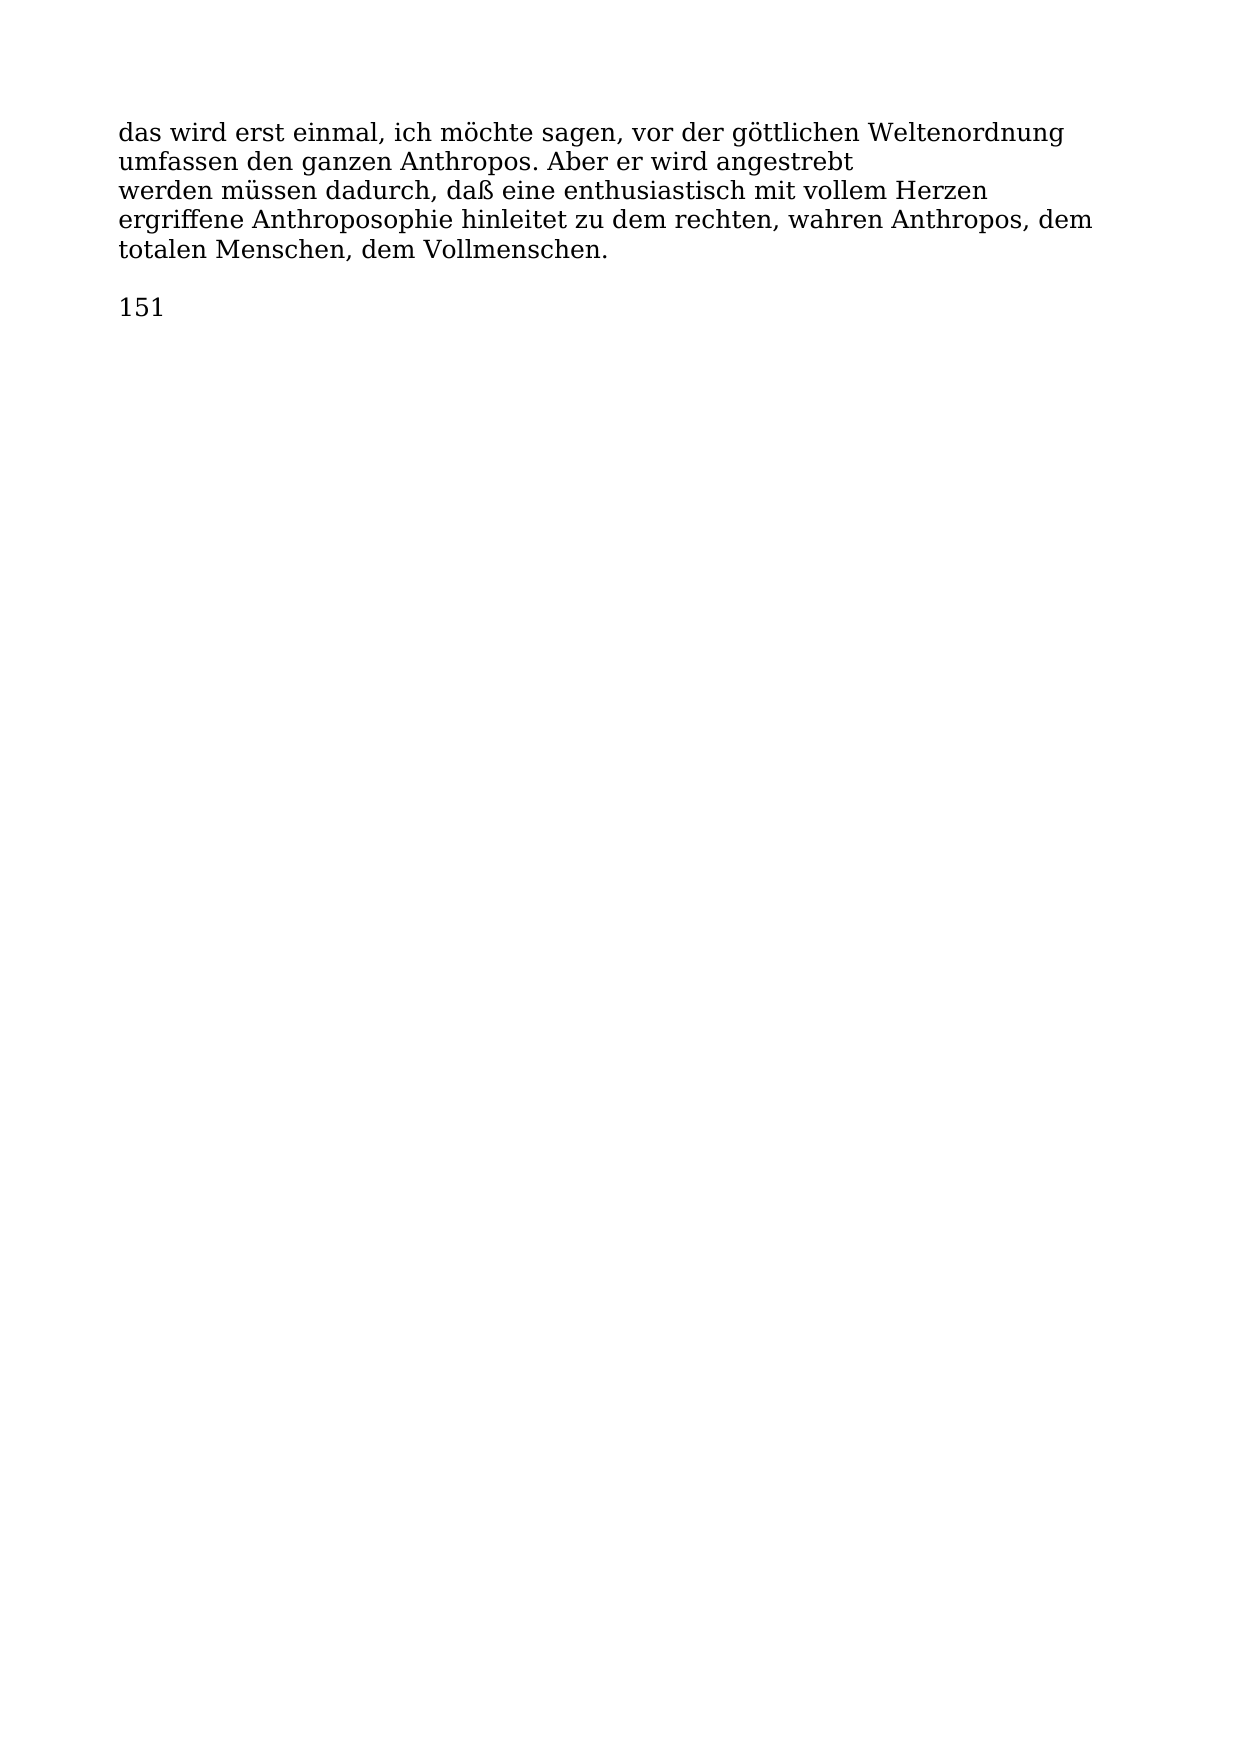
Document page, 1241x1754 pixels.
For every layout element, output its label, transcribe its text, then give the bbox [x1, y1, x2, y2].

text ergriffene Anthroposophie hinleitet zu dem rechten, wahren Anthropos, dem totalen Menschen, dem Vollmenschen. [118, 206, 1122, 264]
text werden müssen dadurch, daß eine enthusiastisch mit vollem Herzen [118, 176, 1122, 206]
text das wird erst einmal, ich möchte sagen, vor der göttlichen Weltenordnung umfassen den ganzen Anthropos. Aber er wird angestrebt [118, 118, 1122, 176]
text 151 [118, 293, 1122, 322]
